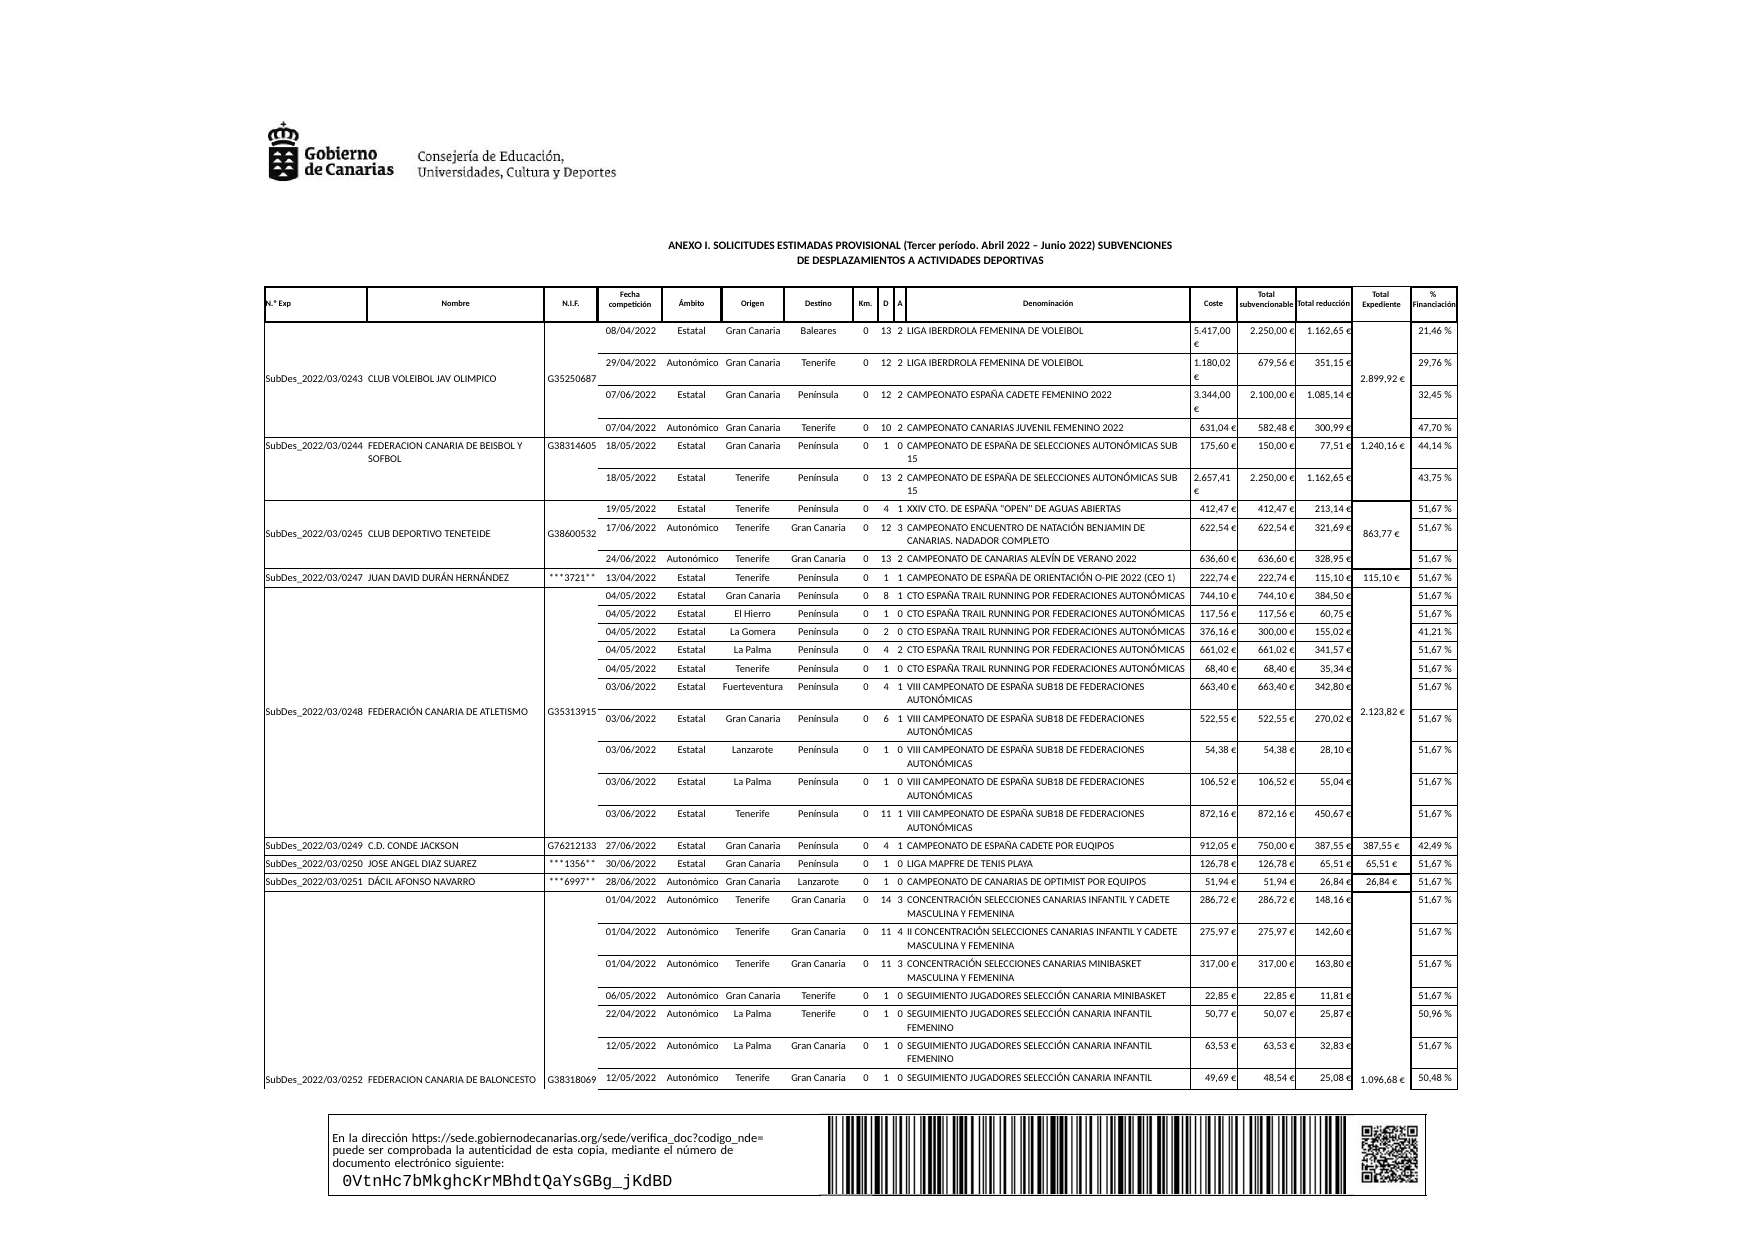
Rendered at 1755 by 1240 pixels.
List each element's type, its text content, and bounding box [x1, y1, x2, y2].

table_cell FEDERACIÓN CANARIA DE ATLETISMO [367, 588, 544, 836]
table_cell 0 [853, 856, 878, 873]
table_cell 300,00 € [1238, 624, 1295, 641]
table_cell 51,67 % [1412, 956, 1457, 986]
table_cell 8 [878, 588, 894, 604]
table_cell 376,16 € [1191, 624, 1237, 641]
table_cell Estatal [662, 838, 721, 854]
table_cell 42,49 % [1412, 838, 1457, 854]
table_cell 4 [878, 501, 894, 518]
table_cell 0 [853, 354, 878, 385]
table_cell 1.162,65 € [1296, 323, 1351, 353]
table_cell 0 [894, 1038, 906, 1068]
table_header Total reducción [1297, 288, 1351, 321]
table_cell Tenerife [784, 988, 853, 1004]
table_cell 213,14 € [1296, 501, 1351, 518]
table_cell 01/04/2022 [598, 956, 662, 986]
table_cell Tenerife [721, 956, 783, 986]
table_cell 582,48 € [1238, 419, 1295, 436]
table_cell Península [784, 438, 853, 468]
table_cell Estatal [662, 606, 721, 623]
table_cell 661,02 € [1191, 642, 1237, 659]
table_cell 1 [878, 856, 894, 873]
table_cell Autonómico [662, 874, 721, 891]
table_cell 51,67 % [1412, 806, 1457, 836]
table_cell Gran Canaria [784, 892, 853, 923]
table_cell 51,67 % [1412, 660, 1457, 677]
table_cell 51,67 % [1412, 569, 1457, 586]
table_cell La Gomera [721, 624, 783, 641]
table_cell 28/06/2022 [598, 874, 662, 891]
table_cell 1.180,02 € [1191, 354, 1237, 385]
table_cell 2.899,92 € [1353, 322, 1410, 436]
table_cell Gran Canaria [721, 856, 783, 873]
table_cell Gran Canaria [721, 710, 783, 741]
table_cell 03/06/2022 [598, 710, 662, 741]
table_header Origen [723, 288, 783, 321]
table_cell 115,10 € [1296, 569, 1351, 586]
table_cell CAMPEONATO DE CANARIAS DE OPTIMIST POR EQUIPOS [906, 874, 1190, 891]
table_cell Península [784, 856, 853, 873]
text ANEXO I. SOLICITUDES ESTIMADAS PROVISIONAL (Tercer período. Abril 2022 – Junio 2022) SUBVENCIONES DE DESPLAZAMIENTOS A ACTIVIDADES DEPORTIVAS [665, 238, 1176, 267]
table_cell Península [784, 606, 853, 623]
table_cell ***6997** [545, 874, 597, 891]
table_cell Península [784, 838, 853, 854]
table_cell 11,81 € [1296, 988, 1351, 1004]
table_cell 2 [894, 642, 906, 659]
table_cell 68,40 € [1191, 660, 1237, 677]
table_cell 622,54 € [1191, 519, 1237, 550]
table_cell 1 [878, 438, 894, 468]
table_cell 1 [878, 1038, 894, 1068]
table_cell 47,70 % [1412, 419, 1457, 436]
table_cell Lanzarote [784, 874, 853, 891]
table_cell 03/06/2022 [598, 806, 662, 836]
table_cell 384,50 € [1296, 588, 1351, 604]
table_cell Gran Canaria [721, 588, 783, 604]
table_cell Estatal [662, 323, 721, 353]
table_cell 1 [894, 501, 906, 518]
table_cell LIGA IBERDROLA FEMENINA DE VOLEIBOL [906, 354, 1190, 385]
table_cell SubDes_2022/03/0248 [265, 588, 367, 836]
table_cell 60,75 € [1296, 606, 1351, 623]
table_cell LIGA IBERDROLA FEMENINA DE VOLEIBOL [906, 323, 1190, 353]
table_cell 631,04 € [1191, 419, 1237, 436]
table_cell 48,54 € [1238, 1069, 1295, 1089]
table_cell 19/05/2022 [598, 501, 662, 518]
table_header % Financiación [1412, 288, 1456, 321]
table_cell 2 [894, 551, 906, 568]
table_cell 44,14 % [1412, 438, 1457, 468]
table_cell Estatal [662, 774, 721, 804]
table_cell 0 [853, 419, 878, 436]
table_cell 50,07 € [1238, 1006, 1295, 1036]
table_cell ***1356** [545, 856, 597, 873]
table_cell 0 [853, 956, 878, 986]
table_cell 12 [878, 386, 894, 418]
table_header Coste [1191, 288, 1236, 321]
table_cell 2 [894, 469, 906, 500]
table_cell 3.344,00 € [1191, 386, 1237, 418]
table_cell 270,02 € [1296, 710, 1351, 741]
table_cell 300,99 € [1296, 419, 1351, 436]
table_cell 0 [894, 856, 906, 873]
table_cell 2 [894, 323, 906, 353]
table_header Fecha competición [599, 288, 661, 321]
table_cell 0 [853, 1038, 878, 1068]
table_cell 0 [853, 1069, 878, 1089]
table_cell 12/05/2022 [598, 1038, 662, 1068]
table_cell Autonómico [662, 354, 721, 385]
table_cell G38600532 [545, 501, 597, 568]
table_cell 1 [878, 1006, 894, 1036]
table_cell 321,69 € [1296, 519, 1351, 550]
table_cell 51,67 % [1412, 679, 1457, 709]
table_cell 0 [853, 660, 878, 677]
table_cell 1 [878, 1069, 894, 1089]
table_cell Tenerife [721, 501, 783, 518]
table_header Total Expediente [1353, 287, 1410, 321]
table_cell Gran Canaria [784, 551, 853, 568]
table_cell Gran Canaria [721, 419, 783, 436]
table_cell 30/06/2022 [598, 856, 662, 873]
table_cell Tenerife [784, 419, 853, 436]
table_cell 412,47 € [1238, 501, 1295, 518]
table_cell FEDERACION CANARIA DE BEISBOL Y SOFBOL [367, 438, 544, 500]
table_cell Península [784, 660, 853, 677]
table_cell Tenerife [721, 660, 783, 677]
table_header Nombre [368, 288, 543, 321]
table_cell 0 [894, 988, 906, 1004]
table_cell SEGUIMIENTO JUGADORES SELECCIÓN CANARIA INFANTIL [906, 1069, 1190, 1089]
table_cell 51,94 € [1191, 874, 1237, 891]
table_cell 3 [894, 956, 906, 986]
table_cell Estatal [662, 642, 721, 659]
table_cell 450,67 € [1296, 806, 1351, 836]
table_cell 51,67 % [1412, 588, 1457, 604]
table_cell 863,77 € [1353, 502, 1410, 568]
table_cell 0 [853, 606, 878, 623]
table_cell 12/05/2022 [598, 1069, 662, 1089]
table_cell 1.162,65 € [1296, 469, 1351, 500]
table_cell 317,00 € [1238, 956, 1295, 986]
table_cell 11 [878, 924, 894, 954]
table_cell 286,72 € [1238, 892, 1295, 923]
table_cell 0 [853, 551, 878, 568]
table_cell Península [784, 710, 853, 741]
table_cell 148,16 € [1296, 892, 1351, 923]
table_cell 387,55 € [1353, 838, 1410, 854]
table_cell Tenerife [721, 1069, 783, 1089]
table_cell Gran Canaria [721, 988, 783, 1004]
table_cell 622,54 € [1238, 519, 1295, 550]
table_cell 744,10 € [1191, 588, 1237, 604]
table_cell G38314605 [545, 438, 597, 500]
table_cell Estatal [662, 588, 721, 604]
table_cell 1 [894, 710, 906, 741]
table_cell Gran Canaria [784, 956, 853, 986]
table_header Denominación [907, 288, 1189, 321]
table_cell Autonómico [662, 988, 721, 1004]
table_cell CLUB VOLEIBOL JAV OLIMPICO [367, 323, 544, 436]
table_cell 2 [878, 624, 894, 641]
table_cell 49,69 € [1191, 1069, 1237, 1089]
table_cell 0 [853, 624, 878, 641]
table_cell 0 [894, 1069, 906, 1089]
table_cell 26,84 € [1353, 875, 1410, 891]
table_cell CTO ESPAÑA TRAIL RUNNING POR FEDERACIONES AUTONÓMICAS [906, 588, 1190, 604]
table_cell Península [784, 806, 853, 836]
table_cell 106,52 € [1191, 774, 1237, 804]
table_cell CAMPEONATO DE ESPAÑA DE ORIENTACIÓN O-PIE 2022 (CEO 1) [906, 569, 1190, 586]
table_cell 65,51 € [1353, 856, 1410, 873]
table_cell 0 [853, 988, 878, 1004]
table_cell Autonómico [662, 1038, 721, 1068]
table_cell 0 [853, 642, 878, 659]
table_cell 115,10 € [1353, 570, 1410, 586]
table_cell Autonómico [662, 419, 721, 436]
table_cell 2.657,41 € [1191, 469, 1237, 500]
table_cell 1 [878, 742, 894, 773]
table_cell 1 [878, 774, 894, 804]
table_cell CLUB DEPORTIVO TENETEIDE [367, 501, 544, 568]
table_cell Estatal [662, 660, 721, 677]
table_cell 4 [878, 838, 894, 854]
table_cell Autonómico [662, 519, 721, 550]
table_cell 07/04/2022 [598, 419, 662, 436]
table_cell 12 [878, 354, 894, 385]
table_cell 1 [878, 569, 894, 586]
table_cell 22/04/2022 [598, 1006, 662, 1036]
table_cell 04/05/2022 [598, 588, 662, 604]
table_cell 03/06/2022 [598, 774, 662, 804]
table_cell Estatal [662, 501, 721, 518]
table_cell Península [784, 569, 853, 586]
table_cell 51,67 % [1412, 551, 1457, 568]
table_cell 07/06/2022 [598, 386, 662, 418]
table_cell Tenerife [721, 519, 783, 550]
table_cell CAMPEONATO ESPAÑA CADETE FEMENINO 2022 [906, 386, 1190, 418]
table_cell 01/04/2022 [598, 892, 662, 923]
table_cell 0 [853, 679, 878, 709]
table_cell G76212133 [545, 838, 597, 854]
table_cell SubDes_2022/03/0249 [265, 838, 367, 854]
table_cell 412,47 € [1191, 501, 1237, 518]
table_cell 0 [894, 774, 906, 804]
table_cell Tenerife [721, 569, 783, 586]
table_cell G38318069 [545, 892, 597, 1089]
table_cell 0 [853, 710, 878, 741]
table_cell Estatal [662, 742, 721, 773]
table_cell 636,60 € [1238, 551, 1295, 568]
table_header Km. [854, 288, 877, 321]
table_cell SEGUIMIENTO JUGADORES SELECCIÓN CANARIA MINIBASKET [906, 988, 1190, 1004]
table_cell 126,78 € [1238, 856, 1295, 873]
table_cell 04/05/2022 [598, 660, 662, 677]
table_cell Estatal [662, 679, 721, 709]
table_cell 0 [853, 386, 878, 418]
table_cell 0 [894, 742, 906, 773]
table_cell 13 [878, 469, 894, 500]
table_cell 0 [853, 323, 878, 353]
table_cell Estatal [662, 710, 721, 741]
table_cell 1 [894, 569, 906, 586]
table_cell Autonómico [662, 1069, 721, 1089]
table_cell 43,75 % [1412, 469, 1457, 500]
table_cell 06/05/2022 [598, 988, 662, 1004]
table_cell 661,02 € [1238, 642, 1295, 659]
table_cell 744,10 € [1238, 588, 1295, 604]
table_cell DÁCIL AFONSO NAVARRO [367, 874, 544, 891]
table_cell JUAN DAVID DURÁN HERNÁNDEZ [367, 569, 544, 586]
table_cell 0 [894, 660, 906, 677]
table_header N.I.F. [545, 288, 596, 321]
table_cell 77,51 € [1296, 438, 1351, 468]
table_cell 663,40 € [1191, 679, 1237, 709]
table_cell 317,00 € [1191, 956, 1237, 986]
table_cell 522,55 € [1191, 710, 1237, 741]
table_cell 872,16 € [1238, 806, 1295, 836]
table_cell Península [784, 501, 853, 518]
table_header Destino [785, 288, 852, 321]
table_cell Península [784, 774, 853, 804]
table_cell 106,52 € [1238, 774, 1295, 804]
table_cell 1 [878, 606, 894, 623]
table_cell 750,00 € [1238, 838, 1295, 854]
table_cell 51,67 % [1412, 1038, 1457, 1068]
table_cell Autonómico [662, 924, 721, 954]
table_cell 04/05/2022 [598, 606, 662, 623]
table_cell 6 [878, 710, 894, 741]
table_cell 0 [894, 1006, 906, 1036]
table_cell 1.096,68 € [1353, 893, 1410, 1089]
table_cell 1 [878, 874, 894, 891]
table_cell Gran Canaria [784, 924, 853, 954]
table_cell 522,55 € [1238, 710, 1295, 741]
table_cell 51,67 % [1412, 501, 1457, 518]
table_cell 08/04/2022 [598, 323, 662, 353]
table_cell VIII CAMPEONATO DE ESPAÑA SUB18 DE FEDERACIONES AUTONÓMICAS [906, 806, 1190, 836]
table_cell 1 [894, 679, 906, 709]
table_cell 32,45 % [1412, 386, 1457, 418]
table_cell 0 [853, 501, 878, 518]
table_cell CAMPEONATO DE ESPAÑA DE SELECCIONES AUTONÓMICAS SUB 15 [906, 469, 1190, 500]
table_cell 275,97 € [1191, 924, 1237, 954]
table_cell CAMPEONATO DE ESPAÑA CADETE POR EUQIPOS [906, 838, 1190, 854]
table_cell 65,51 € [1296, 856, 1351, 873]
table_cell 03/06/2022 [598, 742, 662, 773]
table_cell 222,74 € [1191, 569, 1237, 586]
table_cell 0 [894, 624, 906, 641]
table_cell Fuerteventura [721, 679, 783, 709]
table_cell 51,67 % [1412, 856, 1457, 873]
table_cell Península [784, 469, 853, 500]
table_cell 2.250,00 € [1238, 469, 1295, 500]
table_cell 5.417,00 € [1191, 323, 1237, 353]
table_cell 54,38 € [1191, 742, 1237, 773]
table_cell Tenerife [784, 1006, 853, 1036]
table_header A [895, 288, 905, 321]
table_cell La Palma [721, 1038, 783, 1068]
table_cell 51,67 % [1412, 774, 1457, 804]
table_cell 222,74 € [1238, 569, 1295, 586]
table_cell Tenerife [784, 354, 853, 385]
table_cell 2.123,82 € [1353, 588, 1410, 836]
table_cell 63,53 € [1191, 1038, 1237, 1068]
table_cell Tenerife [721, 469, 783, 500]
table_cell 18/05/2022 [598, 438, 662, 468]
table_cell 0 [853, 806, 878, 836]
table_cell 51,67 % [1412, 606, 1457, 623]
table_cell SubDes_2022/03/0247 [265, 569, 367, 586]
table_cell SEGUIMIENTO JUGADORES SELECCIÓN CANARIA INFANTIL FEMENINO [906, 1038, 1190, 1068]
table_cell SubDes_2022/03/0251 [265, 874, 367, 891]
table_cell 286,72 € [1191, 892, 1237, 923]
table_cell 0 [853, 774, 878, 804]
table_cell CTO ESPAÑA TRAIL RUNNING POR FEDERACIONES AUTONÓMICAS [906, 624, 1190, 641]
table_cell SubDes_2022/03/0243 [265, 323, 367, 436]
table_cell SEGUIMIENTO JUGADORES SELECCIÓN CANARIA INFANTIL FEMENINO [906, 1006, 1190, 1036]
table_cell Baleares [784, 323, 853, 353]
table_cell II CONCENTRACIÓN SELECCIONES CANARIAS INFANTIL Y CADETE MASCULINA Y FEMENINA [906, 924, 1190, 954]
table_cell 0 [853, 874, 878, 891]
table_cell Tenerife [721, 551, 783, 568]
table_cell 27/06/2022 [598, 838, 662, 854]
table_cell 32,83 € [1296, 1038, 1351, 1068]
table_cell 51,67 % [1412, 988, 1457, 1004]
table_cell Tenerife [721, 806, 783, 836]
table_cell Estatal [662, 386, 721, 418]
table_cell 35,34 € [1296, 660, 1351, 677]
table_cell 0 [853, 924, 878, 954]
table_cell 0 [853, 469, 878, 500]
table_cell Península [784, 624, 853, 641]
table_cell SubDes_2022/03/0252 [265, 892, 367, 1089]
table_cell Península [784, 742, 853, 773]
table_cell Península [784, 386, 853, 418]
table_cell 10 [878, 419, 894, 436]
table_cell G35313915 [545, 588, 597, 836]
table_cell VIII CAMPEONATO DE ESPAÑA SUB18 DE FEDERACIONES AUTONÓMICAS [906, 710, 1190, 741]
table_cell C.D. CONDE JACKSON [367, 838, 544, 854]
table_cell 117,56 € [1191, 606, 1237, 623]
table_cell XXIV CTO. DE ESPAÑA "OPEN" DE AGUAS ABIERTAS [906, 501, 1190, 518]
table_cell SubDes_2022/03/0244 [265, 438, 367, 500]
table_header Ámbito [663, 288, 720, 321]
table_cell SubDes_2022/03/0245 [265, 501, 367, 568]
table_cell CAMPEONATO CANARIAS JUVENIL FEMENINO 2022 [906, 419, 1190, 436]
table_cell 50,77 € [1191, 1006, 1237, 1036]
table_cell 25,87 € [1296, 1006, 1351, 1036]
table_cell 679,56 € [1238, 354, 1295, 385]
table_cell 2 [894, 354, 906, 385]
table_cell 50,96 % [1412, 1006, 1457, 1036]
table_cell 68,40 € [1238, 660, 1295, 677]
table_cell 3 [894, 892, 906, 923]
table_cell CTO ESPAÑA TRAIL RUNNING POR FEDERACIONES AUTONÓMICAS [906, 660, 1190, 677]
table_cell 3 [894, 519, 906, 550]
table_cell 1.240,16 € [1353, 438, 1410, 500]
table_cell 28,10 € [1296, 742, 1351, 773]
table_cell 17/06/2022 [598, 519, 662, 550]
table_cell Gran Canaria [721, 323, 783, 353]
table_cell CONCENTRACIÓN SELECCIONES CANARIAS MINIBASKET MASCULINA Y FEMENINA [906, 956, 1190, 986]
table_cell CTO ESPAÑA TRAIL RUNNING POR FEDERACIONES AUTONÓMICAS [906, 606, 1190, 623]
table_cell 328,95 € [1296, 551, 1351, 568]
table_cell 51,94 € [1238, 874, 1295, 891]
table_cell 18/05/2022 [598, 469, 662, 500]
table_cell 51,67 % [1412, 742, 1457, 773]
table_cell 22,85 € [1238, 988, 1295, 1004]
table_cell 351,15 € [1296, 354, 1351, 385]
table_cell 51,67 % [1412, 642, 1457, 659]
table_cell 04/05/2022 [598, 642, 662, 659]
table_cell 13 [878, 323, 894, 353]
table_cell Autonómico [662, 1006, 721, 1036]
table_cell 163,80 € [1296, 956, 1351, 986]
table_cell Estatal [662, 438, 721, 468]
table_cell 275,97 € [1238, 924, 1295, 954]
table_cell 51,67 % [1412, 874, 1457, 891]
table_cell 0 [853, 519, 878, 550]
table_cell Estatal [662, 856, 721, 873]
table_cell 1 [894, 588, 906, 604]
table_cell ***3721** [545, 569, 597, 586]
table_cell Estatal [662, 806, 721, 836]
table_cell 2.100,00 € [1238, 386, 1295, 418]
table_cell 4 [878, 679, 894, 709]
table_cell 1 [894, 838, 906, 854]
table_cell 50,48 % [1412, 1069, 1457, 1089]
table_cell 0 [894, 606, 906, 623]
table_header Total subvencionable [1238, 288, 1295, 321]
table_cell 872,16 € [1191, 806, 1237, 836]
table_cell 01/04/2022 [598, 924, 662, 954]
table_cell 0 [853, 588, 878, 604]
table_cell 0 [853, 742, 878, 773]
table_cell 150,00 € [1238, 438, 1295, 468]
table_cell Estatal [662, 569, 721, 586]
table_cell 04/05/2022 [598, 624, 662, 641]
table_cell 63,53 € [1238, 1038, 1295, 1068]
table_cell La Palma [721, 774, 783, 804]
table_cell 03/06/2022 [598, 679, 662, 709]
table_cell Estatal [662, 469, 721, 500]
table_cell 1 [894, 806, 906, 836]
table_cell 912,05 € [1191, 838, 1237, 854]
table_cell 155,02 € [1296, 624, 1351, 641]
table_cell 142,60 € [1296, 924, 1351, 954]
table_cell Tenerife [721, 892, 783, 923]
table_cell 175,60 € [1191, 438, 1237, 468]
table_cell 29/04/2022 [598, 354, 662, 385]
table_cell G35250687 [545, 323, 597, 436]
table_cell CAMPEONATO DE ESPAÑA DE SELECCIONES AUTONÓMICAS SUB 15 [906, 438, 1190, 468]
table_cell VIII CAMPEONATO DE ESPAÑA SUB18 DE FEDERACIONES AUTONÓMICAS [906, 679, 1190, 709]
table_cell JOSE ANGEL DIAZ SUAREZ [367, 856, 544, 873]
table_cell 387,55 € [1296, 838, 1351, 854]
table_cell 663,40 € [1238, 679, 1295, 709]
table_cell 11 [878, 956, 894, 986]
table_cell Autonómico [662, 956, 721, 986]
table_cell VIII CAMPEONATO DE ESPAÑA SUB18 DE FEDERACIONES AUTONÓMICAS [906, 774, 1190, 804]
table_cell 29,76 % [1412, 354, 1457, 385]
table_cell VIII CAMPEONATO DE ESPAÑA SUB18 DE FEDERACIONES AUTONÓMICAS [906, 742, 1190, 773]
table_cell La Palma [721, 1006, 783, 1036]
table_cell 2 [894, 419, 906, 436]
table_cell 0 [853, 1006, 878, 1036]
table_cell Autonómico [662, 892, 721, 923]
table_cell Tenerife [721, 924, 783, 954]
table_cell 51,67 % [1412, 924, 1457, 954]
table_cell Península [784, 679, 853, 709]
table_cell La Palma [721, 642, 783, 659]
table_header D [879, 288, 893, 321]
table_cell 26,84 € [1296, 874, 1351, 891]
table_cell 4 [878, 642, 894, 659]
table_header N.º Exp [266, 288, 366, 321]
table_cell 21,46 % [1412, 323, 1457, 353]
table_cell 4 [894, 924, 906, 954]
table_cell 2.250,00 € [1238, 323, 1295, 353]
table_cell Autonómico [662, 551, 721, 568]
table_cell 41,21 % [1412, 624, 1457, 641]
table_cell 14 [878, 892, 894, 923]
table_cell Gran Canaria [721, 874, 783, 891]
table_cell 0 [853, 892, 878, 923]
table_cell Gran Canaria [784, 1038, 853, 1068]
table_cell Estatal [662, 624, 721, 641]
table_cell Gran Canaria [721, 438, 783, 468]
table_cell 24/06/2022 [598, 551, 662, 568]
table_cell CAMPEONATO DE CANARIAS ALEVÍN DE VERANO 2022 [906, 551, 1190, 568]
table_cell 0 [853, 438, 878, 468]
table_cell 25,08 € [1296, 1069, 1351, 1089]
table_cell 117,56 € [1238, 606, 1295, 623]
table_cell FEDERACION CANARIA DE BALONCESTO [367, 892, 544, 1089]
table_cell LIGA MAPFRE DE TENIS PLAYA [906, 856, 1190, 873]
table_cell CAMPEONATO ENCUENTRO DE NATACIÓN BENJAMIN DE CANARIAS. NADADOR COMPLETO [906, 519, 1190, 550]
table_cell 13 [878, 551, 894, 568]
table_cell 341,57 € [1296, 642, 1351, 659]
table_cell Gran Canaria [721, 354, 783, 385]
table_cell 51,67 % [1412, 710, 1457, 741]
table_cell 12 [878, 519, 894, 550]
table_cell 1.085,14 € [1296, 386, 1351, 418]
table_cell Lanzarote [721, 742, 783, 773]
table_cell SubDes_2022/03/0250 [265, 856, 367, 873]
table_cell Gran Canaria [721, 386, 783, 418]
table_cell 126,78 € [1191, 856, 1237, 873]
table_cell Península [784, 588, 853, 604]
table_cell CTO ESPAÑA TRAIL RUNNING POR FEDERACIONES AUTONÓMICAS [906, 642, 1190, 659]
table_cell Gran Canaria [721, 838, 783, 854]
table_cell 11 [878, 806, 894, 836]
table_cell El Hierro [721, 606, 783, 623]
table_cell Península [784, 642, 853, 659]
table_cell CONCENTRACIÓN SELECCIONES CANARIAS INFANTIL Y CADETE MASCULINA Y FEMENINA [906, 892, 1190, 923]
table_cell 0 [894, 438, 906, 468]
table_cell 54,38 € [1238, 742, 1295, 773]
table_cell 13/04/2022 [598, 569, 662, 586]
table_cell 1 [878, 660, 894, 677]
table_cell 0 [853, 569, 878, 586]
table_cell 342,80 € [1296, 679, 1351, 709]
table_cell 0 [894, 874, 906, 891]
table_cell 22,85 € [1191, 988, 1237, 1004]
table_cell 636,60 € [1191, 551, 1237, 568]
table_cell 51,67 % [1412, 519, 1457, 550]
table_cell 2 [894, 386, 906, 418]
table_cell Gran Canaria [784, 1069, 853, 1089]
table_cell 0 [853, 838, 878, 854]
table_cell Gran Canaria [784, 519, 853, 550]
table_cell 51,67 % [1412, 892, 1457, 923]
table_cell 1 [878, 988, 894, 1004]
table_cell 55,04 € [1296, 774, 1351, 804]
